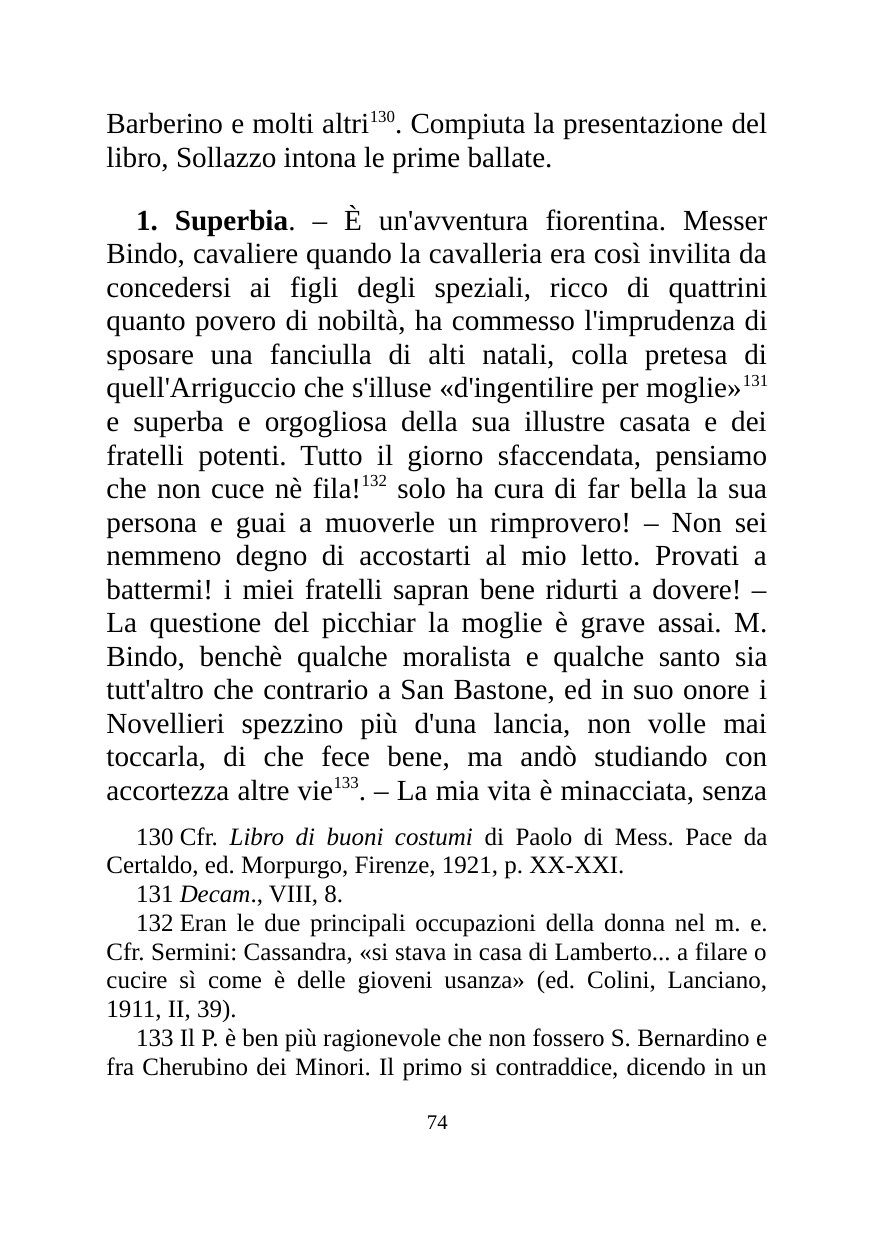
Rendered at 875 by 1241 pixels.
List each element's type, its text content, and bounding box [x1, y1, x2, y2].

text Barberino e molti altri. Compiuta la presentazione del libro, Sollazzo intona le prime ballate. [106, 106, 768, 173]
text Eran le due principali occupazioni della donna nel m. e. Cfr. Sermini: Cassandra, «si stava in casa di Lamberto... a filare o cucire sì come è delle gioveni usanza» (ed. Colini, Lanciano, 1911, II, 39). [106, 908, 768, 1023]
text Decam., VIII, 8. [106, 879, 768, 908]
text 1. Superbia. – È un'avventura fiorentina. Messer Bindo, cavaliere quando la cavalleria era così invilita da concedersi ai figli degli speziali, ricco di quattrini quanto povero di nobiltà, ha commesso l'imprudenza di sposare una fanciulla di alti natali, colla pretesa di quell'Arriguccio che s'illuse «d'ingentilire per moglie» e superba e orgogliosa della sua illustre casata e dei fratelli potenti. Tutto il giorno sfaccendata, pensiamo che non cuce nè fila! solo ha cura di far bella la sua persona e guai a muoverle un rimprovero! – Non sei nemmeno degno di accostarti al mio letto. Provati a battermi! i miei fratelli sapran bene ridurti a dovere! – La questione del picchiar la moglie è grave assai. M. Bindo, benchè qualche moralista e qualche santo sia tutt'altro che contrario a San Bastone, ed in suo onore i Novellieri spezzino più d'una lancia, non volle mai toccarla, di che fece bene, ma andò studiando con accortezza altre vie. – La mia vita è minacciata, senza [106, 203, 768, 807]
text Cfr. Libro di buoni costumi di Paolo di Mess. Pace da Certaldo, ed. Morpurgo, Firenze, 1921, p. XX-XXI. [106, 822, 768, 879]
text Il P. è ben più ragionevole che non fossero S. Bernardino e fra Cherubino dei Minori. Il primo si contraddice, dicendo in un [106, 1023, 768, 1080]
